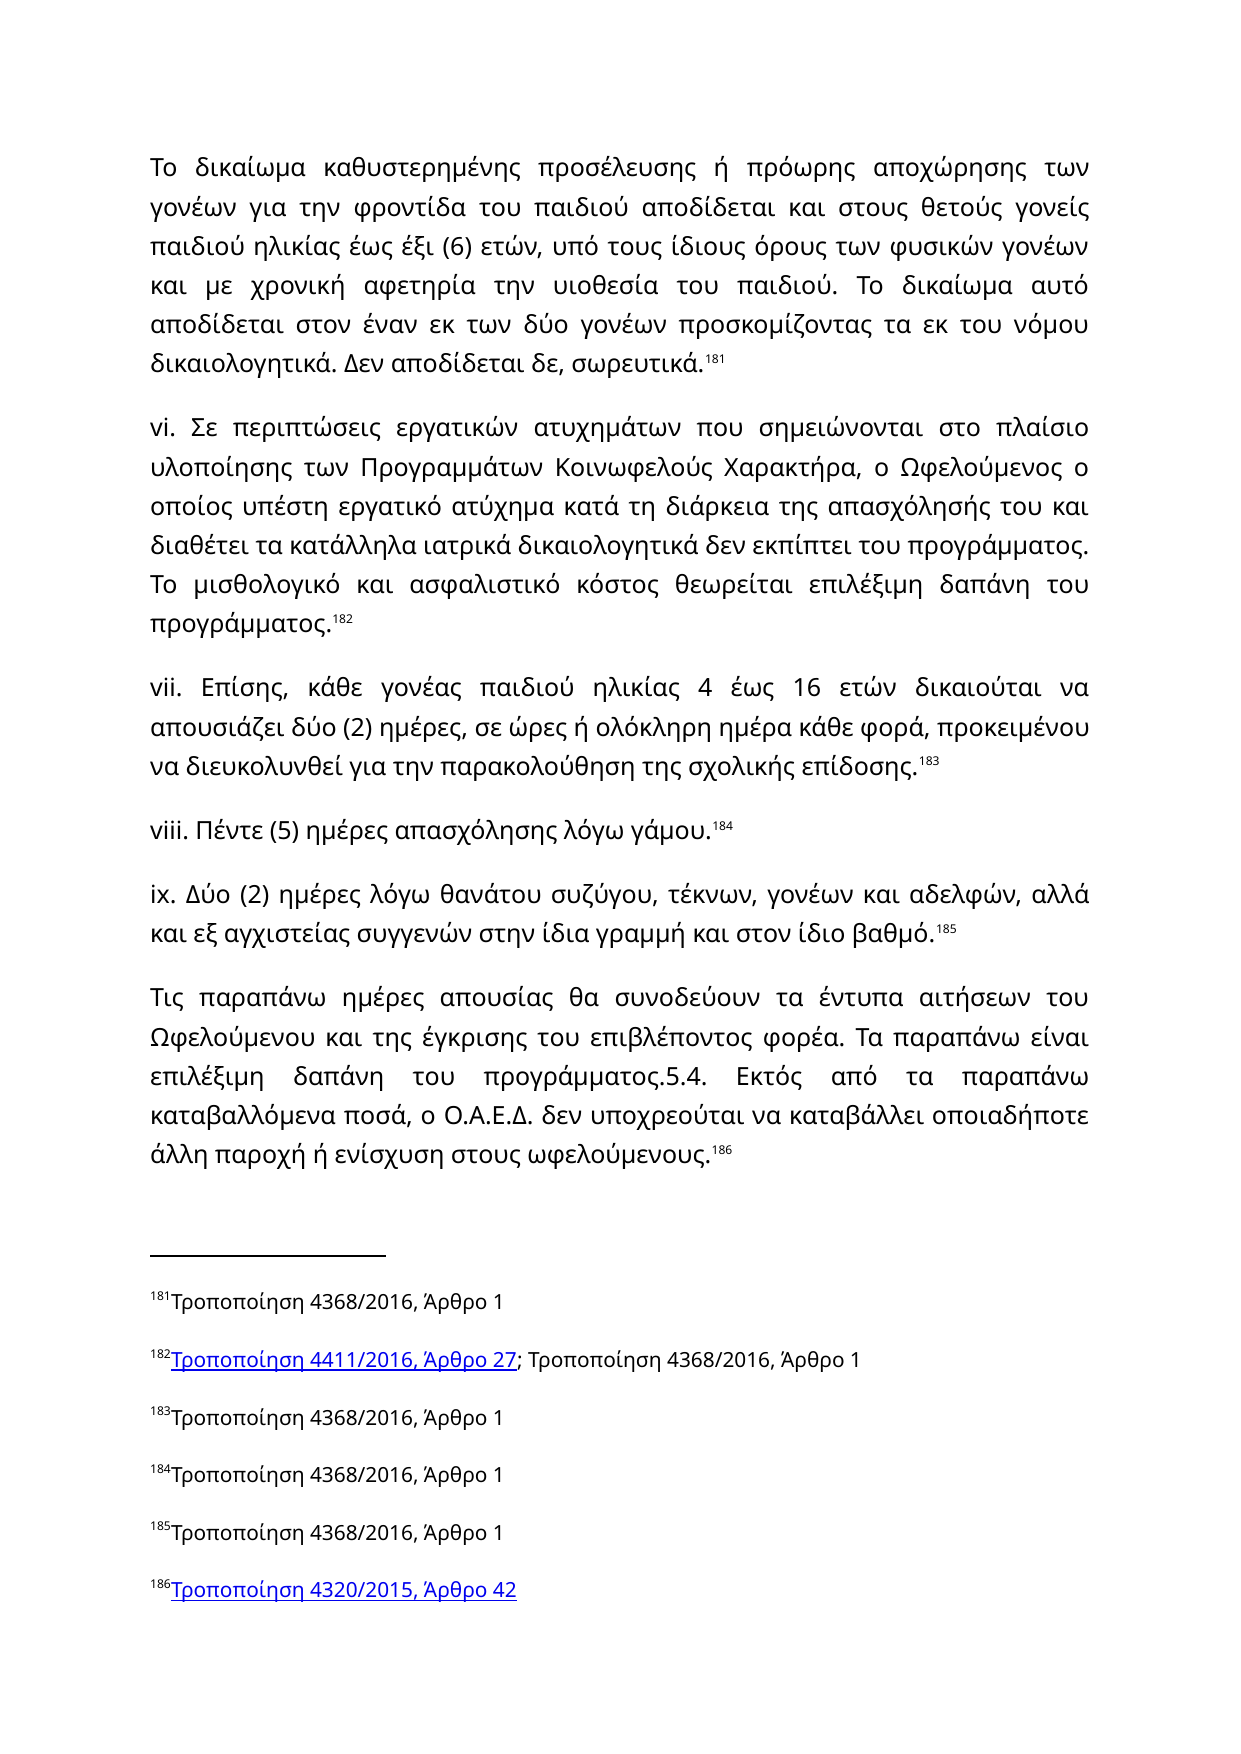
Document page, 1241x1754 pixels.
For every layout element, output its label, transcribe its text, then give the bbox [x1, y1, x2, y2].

text Τροποποίηση 4368/2016, Άρθρο 1 [150, 1403, 1090, 1431]
text Τροποποίηση 4368/2016, Άρθρο 1 [150, 1518, 1090, 1546]
text Τροποποίηση 4320/2015, Άρθρο 42 [150, 1576, 1090, 1604]
text viii. Πέντε (5) ημέρες απασχόλησης λόγω γάμου. [150, 812, 1090, 847]
text Τροποποίηση 4368/2016, Άρθρο 1 [150, 1460, 1090, 1489]
text ix. Δύο (2) ημέρες λόγω θανάτου συζύγου, τέκνων, γονέων και αδελφών, αλλά και εξ αγχιστείας συγγενών στην ίδια γραμμή και στον ίδιο βαθμό. [150, 877, 1090, 950]
text Τροποποίηση 4411/2016, Άρθρο 27; Τροποποίηση 4368/2016, Άρθρο 1 [150, 1345, 1090, 1373]
text vi. Σε περιπτώσεις εργατικών ατυχημάτων που σημειώνονται στο πλαίσιο υλοποίησης των Προγραμμάτων Κοινωφελούς Χαρακτήρα, ο Ωφελούμενος ο οποίος υπέστη εργατικό ατύχημα κατά τη διάρκεια της απασχόλησής του και διαθέτει τα κατάλληλα ιατρικά δικαιολογητικά δεν εκπίπτει του προγράμματος. Το μισθολογικό και ασφαλιστικό κόστος θεωρείται επιλέξιμη δαπάνη του προγράμματος. [150, 410, 1090, 640]
text Τις παραπάνω ημέρες απουσίας θα συνοδεύουν τα έντυπα αιτήσεων του Ωφελούμενου και της έγκρισης του επιβλέποντος φορέα. Τα παραπάνω είναι επιλέξιμη δαπάνη του προγράμματος.5.4. Εκτός από τα παραπάνω καταβαλλόμενα ποσά, ο Ο.Α.Ε.Δ. δεν υποχρεούται να καταβάλλει οποιαδήποτε άλλη παροχή ή ενίσχυση στους ωφελούμενους. [150, 980, 1090, 1171]
text Το δικαίωμα καθυστερημένης προσέλευσης ή πρόωρης αποχώρησης των γονέων για την φροντίδα του παιδιού αποδίδεται και στους θετούς γονείς παιδιού ηλικίας έως έξι (6) ετών, υπό τους ίδιους όρους των φυσικών γονέων και με χρονική αφετηρία την υιοθεσία του παιδιού. Το δικαίωμα αυτό αποδίδεται στον έναν εκ των δύο γονέων προσκομίζοντας τα εκ του νόμου δικαιολογητικά. Δεν αποδίδεται δε, σωρευτικά. [150, 150, 1090, 380]
text vii. Επίσης, κάθε γονέας παιδιού ηλικίας 4 έως 16 ετών δικαιούται να απουσιάζει δύο (2) ημέρες, σε ώρες ή ολόκληρη ημέρα κάθε φορά, προκειμένου να διευκολυνθεί για την παρακολούθηση της σχολικής επίδοσης. [150, 670, 1090, 782]
text Τροποποίηση 4368/2016, Άρθρο 1 [150, 1287, 1090, 1316]
